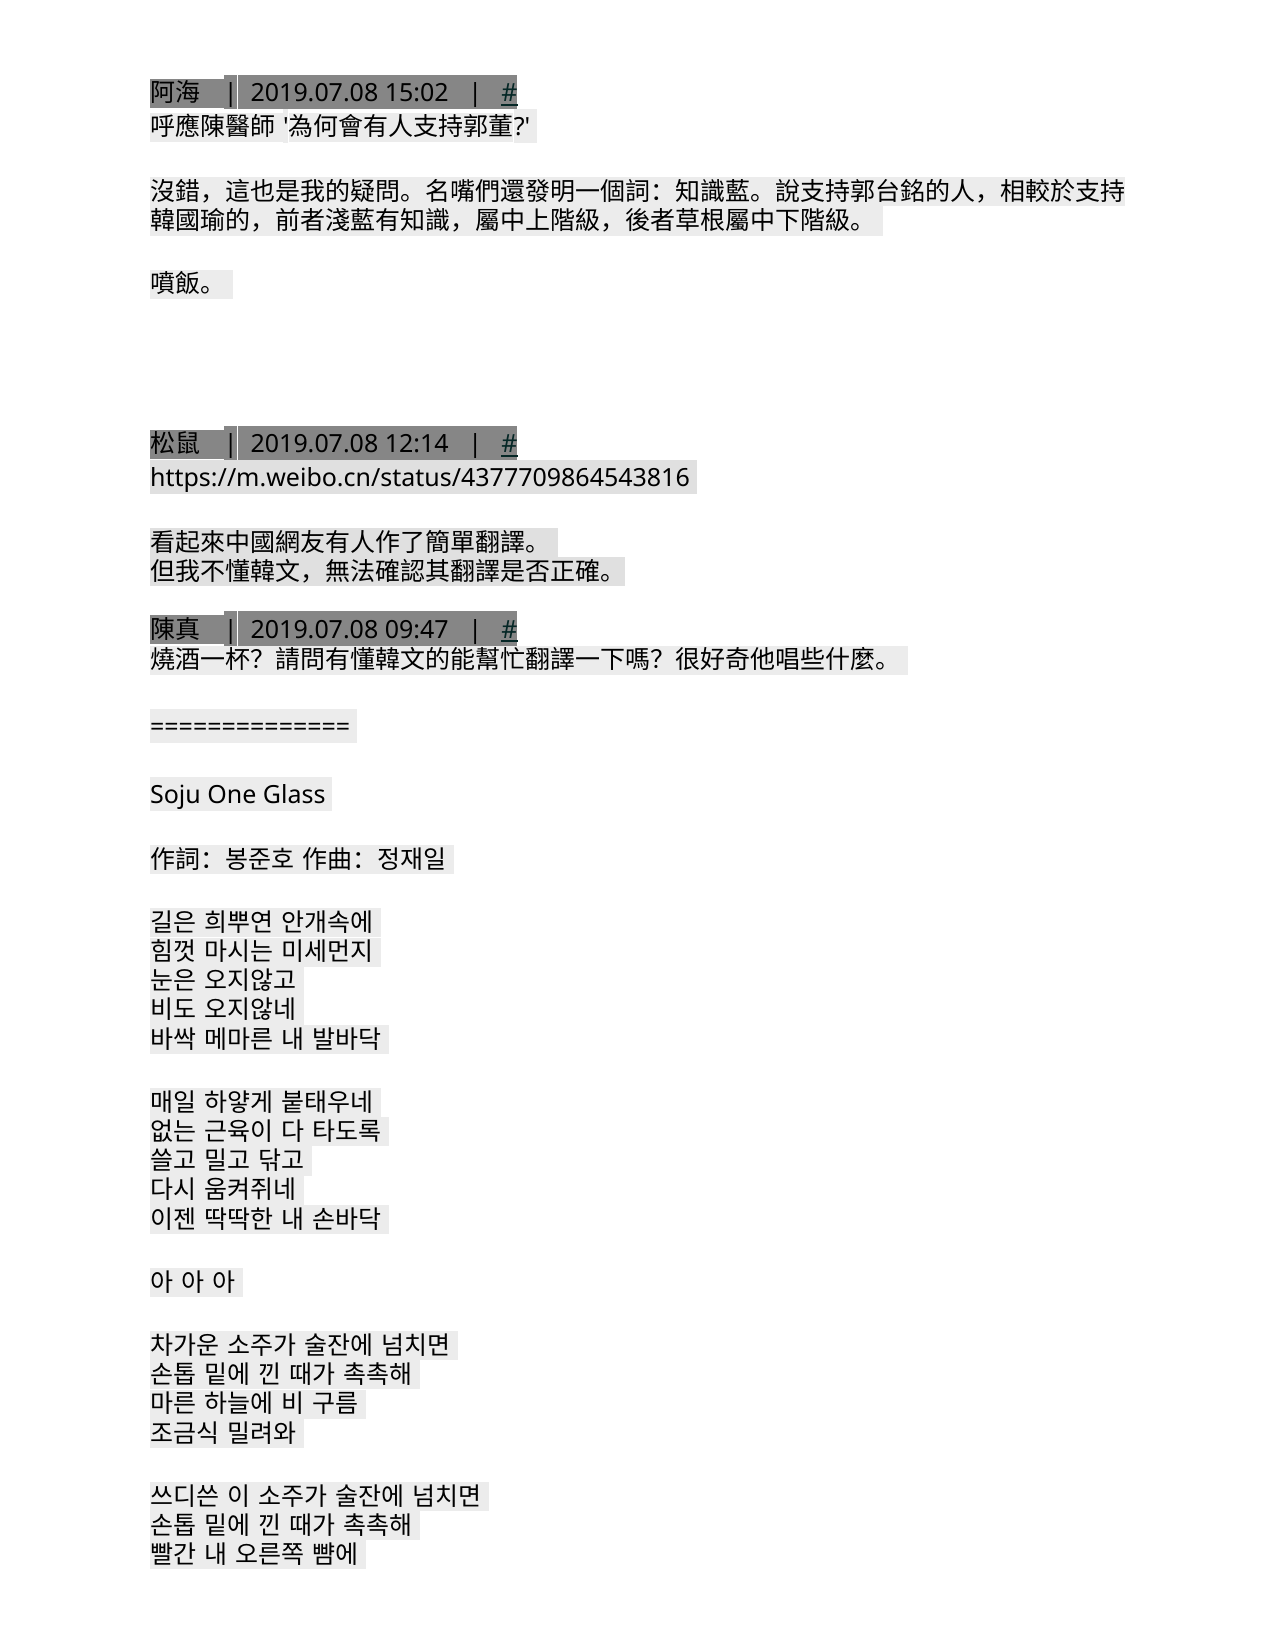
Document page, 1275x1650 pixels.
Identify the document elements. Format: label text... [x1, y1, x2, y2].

text 燒酒一杯？請問有懂韓文的能幫忙翻譯一下嗎？很好奇他唱些什麼。 ============== Soju One Glass 作詞：봉준호 作曲：정재일 길은 희뿌연 안개속에 힘껏 마시는 미세먼지 눈은 오지않고 비도 오지않네 바싹 메마른 내 발바닥 매일 하얗게 붙태우네 없는 근육이 다 타도록 쓸고 밀고 닦고 다시 움켜쥐네 이젠 딱딱한 내 손바닥 아 아 아 차가운 소주가 술잔에 넘치면 손톱 밑에 낀 때가 촉촉해 마른 하늘에 비 구름 조금식 밀려와 쓰디쓴 이 소주가 술잔에 넘치면 손톱 밑에 낀 때가 촉촉해 빨간 내 오른쪽 뺨에 [150, 646, 1125, 1569]
text 阿海 | 2019.07.08 15:02 | # [150, 75, 1125, 109]
text 呼應陳醫師 '為何會有人支持郭董?' 沒錯，這也是我的疑問。名嘴們還發明一個詞：知識藍。說支持郭台銘的人，相較於支持韓國瑜的，前者淺藍有知識，屬中上階級，後者草根屬中下階級。 噴飯。 [150, 109, 1125, 401]
text https://m.weibo.cn/status/4377709864543816 看起來中國網友有人作了簡單翻譯。 但我不懂韓文，無法確認其翻譯是否正確。 [150, 460, 1125, 586]
text 陳真 | 2019.07.08 09:47 | # [150, 611, 1125, 646]
text 松鼠 | 2019.07.08 12:14 | # [150, 426, 1125, 460]
